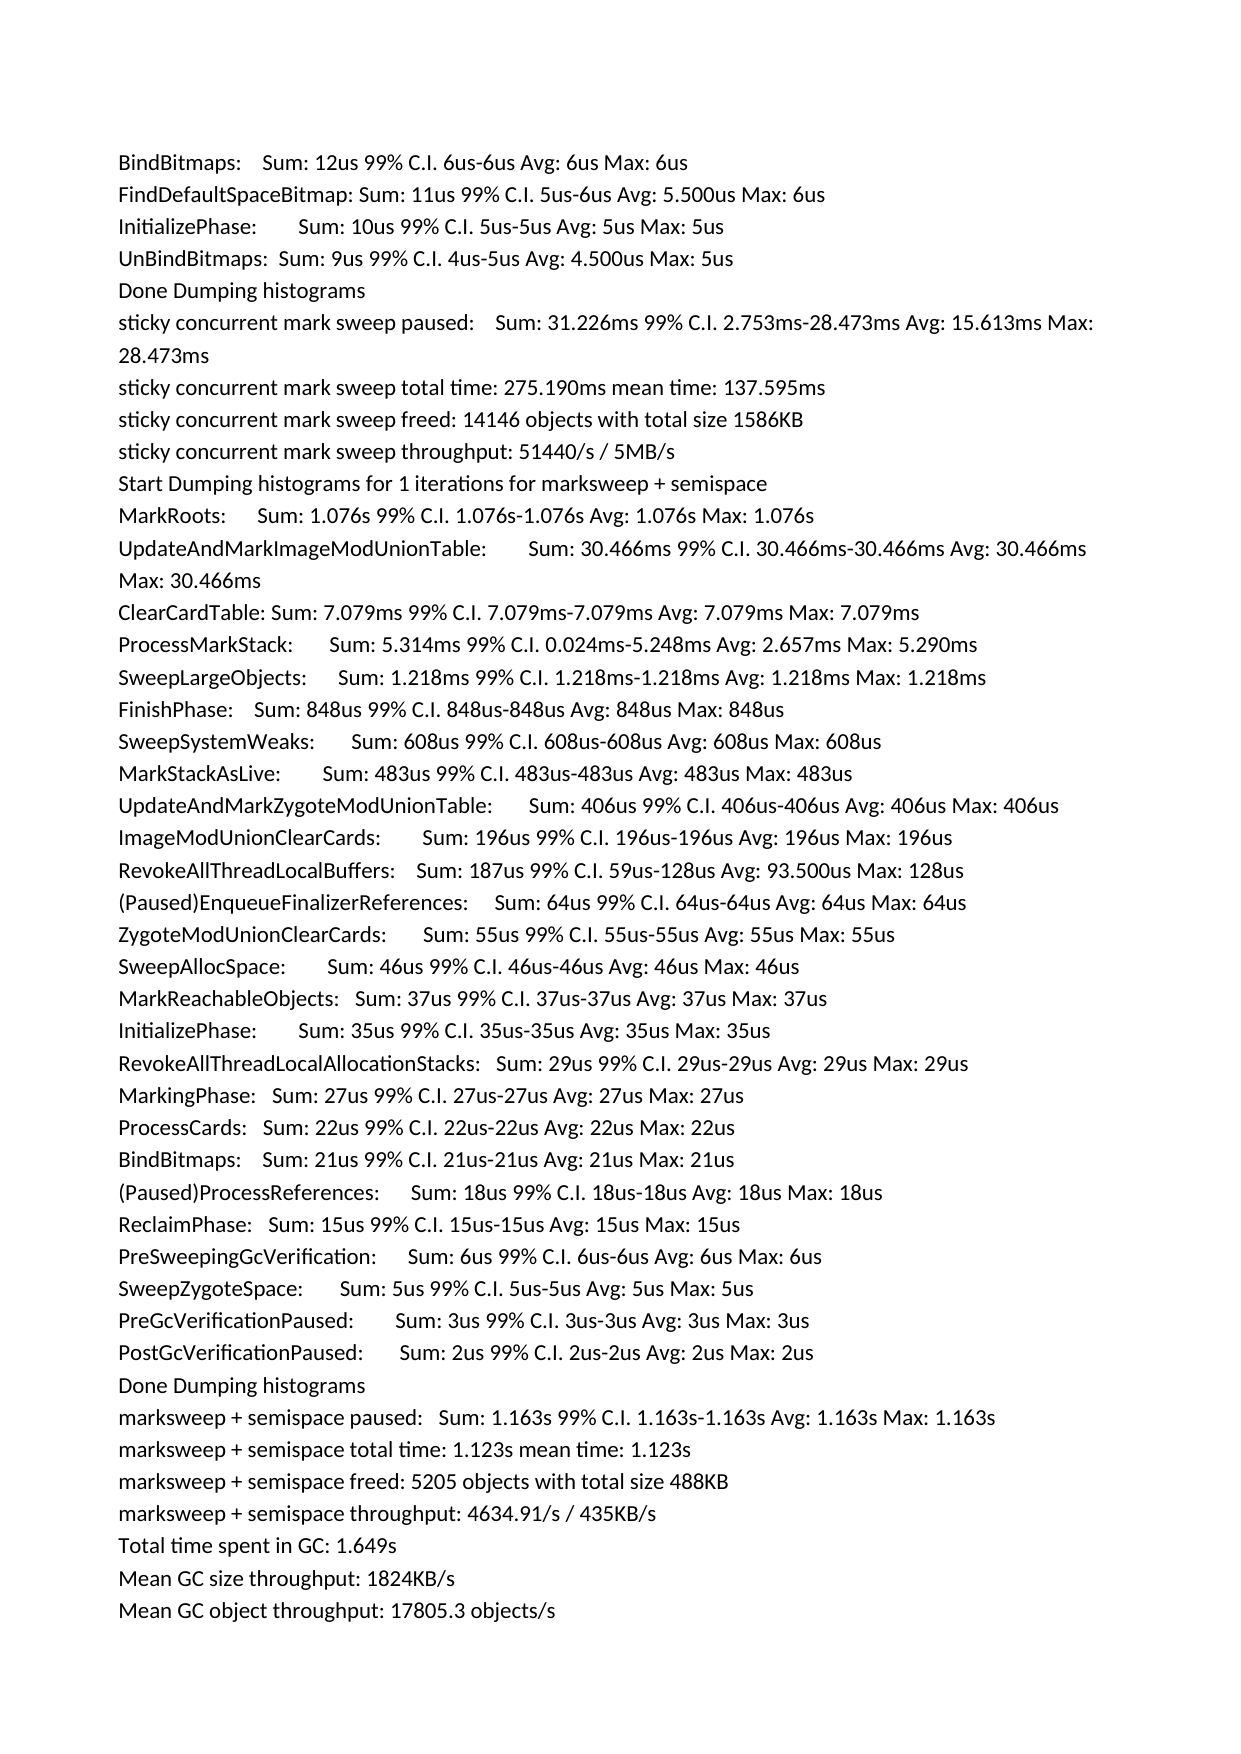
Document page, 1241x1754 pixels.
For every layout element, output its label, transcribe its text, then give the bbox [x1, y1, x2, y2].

text SweepLargeObjects: Sum: 1.218ms 99% C.I. 1.218ms-1.218ms Avg: 1.218ms Max: 1.218ms [118, 663, 1122, 691]
text (Paused)EnqueueFinalizerReferences: Sum: 64us 99% C.I. 64us-64us Avg: 64us Max: 64us [118, 888, 1122, 916]
text marksweep + semispace paused: Sum: 1.163s 99% C.I. 1.163s-1.163s Avg: 1.163s Max: 1.163s [118, 1403, 1122, 1431]
text SweepSystemWeaks: Sum: 608us 99% C.I. 608us-608us Avg: 608us Max: 608us [118, 727, 1122, 755]
text SweepAllocSpace: Sum: 46us 99% C.I. 46us-46us Avg: 46us Max: 46us [118, 952, 1122, 980]
text PreGcVerificationPaused: Sum: 3us 99% C.I. 3us-3us Avg: 3us Max: 3us [118, 1306, 1122, 1334]
text MarkingPhase: Sum: 27us 99% C.I. 27us-27us Avg: 27us Max: 27us [118, 1081, 1122, 1109]
text Mean GC size throughput: 1824KB/s [118, 1564, 1122, 1592]
text SweepZygoteSpace: Sum: 5us 99% C.I. 5us-5us Avg: 5us Max: 5us [118, 1274, 1122, 1302]
text Start Dumping histograms for 1 iterations for marksweep + semispace [118, 469, 1122, 497]
text UnBindBitmaps: Sum: 9us 99% C.I. 4us-5us Avg: 4.500us Max: 5us [118, 244, 1122, 272]
text BindBitmaps: Sum: 12us 99% C.I. 6us-6us Avg: 6us Max: 6us [118, 148, 1122, 176]
text sticky concurrent mark sweep paused: Sum: 31.226ms 99% C.I. 2.753ms-28.473ms Avg: 15.613ms Max: 28.473ms [118, 308, 1122, 369]
text sticky concurrent mark sweep throughput: 51440/s / 5MB/s [118, 437, 1122, 465]
text Mean GC object throughput: 17805.3 objects/s [118, 1596, 1122, 1624]
text (Paused)ProcessReferences: Sum: 18us 99% C.I. 18us-18us Avg: 18us Max: 18us [118, 1178, 1122, 1206]
text Done Dumping histograms [118, 276, 1122, 304]
text RevokeAllThreadLocalBuffers: Sum: 187us 99% C.I. 59us-128us Avg: 93.500us Max: 128us [118, 856, 1122, 884]
text marksweep + semispace freed: 5205 objects with total size 488KB [118, 1467, 1122, 1495]
text ClearCardTable: Sum: 7.079ms 99% C.I. 7.079ms-7.079ms Avg: 7.079ms Max: 7.079ms [118, 598, 1122, 626]
text sticky concurrent mark sweep freed: 14146 objects with total size 1586KB [118, 405, 1122, 433]
text InitializePhase: Sum: 35us 99% C.I. 35us-35us Avg: 35us Max: 35us [118, 1017, 1122, 1045]
text MarkReachableObjects: Sum: 37us 99% C.I. 37us-37us Avg: 37us Max: 37us [118, 984, 1122, 1012]
text RevokeAllThreadLocalAllocationStacks: Sum: 29us 99% C.I. 29us-29us Avg: 29us Max: 29us [118, 1049, 1122, 1077]
text ReclaimPhase: Sum: 15us 99% C.I. 15us-15us Avg: 15us Max: 15us [118, 1210, 1122, 1238]
text PostGcVerificationPaused: Sum: 2us 99% C.I. 2us-2us Avg: 2us Max: 2us [118, 1338, 1122, 1367]
text ProcessCards: Sum: 22us 99% C.I. 22us-22us Avg: 22us Max: 22us [118, 1113, 1122, 1141]
text Total time spent in GC: 1.649s [118, 1532, 1122, 1560]
text marksweep + semispace throughput: 4634.91/s / 435KB/s [118, 1499, 1122, 1527]
text ZygoteModUnionClearCards: Sum: 55us 99% C.I. 55us-55us Avg: 55us Max: 55us [118, 920, 1122, 948]
text Done Dumping histograms [118, 1371, 1122, 1399]
text ImageModUnionClearCards: Sum: 196us 99% C.I. 196us-196us Avg: 196us Max: 196us [118, 823, 1122, 852]
text ProcessMarkStack: Sum: 5.314ms 99% C.I. 0.024ms-5.248ms Avg: 2.657ms Max: 5.290ms [118, 630, 1122, 658]
text MarkRoots: Sum: 1.076s 99% C.I. 1.076s-1.076s Avg: 1.076s Max: 1.076s [118, 502, 1122, 530]
text UpdateAndMarkImageModUnionTable: Sum: 30.466ms 99% C.I. 30.466ms-30.466ms Avg: 30.466ms Max: 30.466ms [118, 534, 1122, 594]
text MarkStackAsLive: Sum: 483us 99% C.I. 483us-483us Avg: 483us Max: 483us [118, 759, 1122, 787]
text BindBitmaps: Sum: 21us 99% C.I. 21us-21us Avg: 21us Max: 21us [118, 1145, 1122, 1173]
text UpdateAndMarkZygoteModUnionTable: Sum: 406us 99% C.I. 406us-406us Avg: 406us Max: 406us [118, 791, 1122, 819]
text PreSweepingGcVerification: Sum: 6us 99% C.I. 6us-6us Avg: 6us Max: 6us [118, 1242, 1122, 1270]
text sticky concurrent mark sweep total time: 275.190ms mean time: 137.595ms [118, 373, 1122, 401]
text FinishPhase: Sum: 848us 99% C.I. 848us-848us Avg: 848us Max: 848us [118, 695, 1122, 723]
text marksweep + semispace total time: 1.123s mean time: 1.123s [118, 1435, 1122, 1463]
text InitializePhase: Sum: 10us 99% C.I. 5us-5us Avg: 5us Max: 5us [118, 212, 1122, 240]
text FindDefaultSpaceBitmap: Sum: 11us 99% C.I. 5us-6us Avg: 5.500us Max: 6us [118, 180, 1122, 208]
